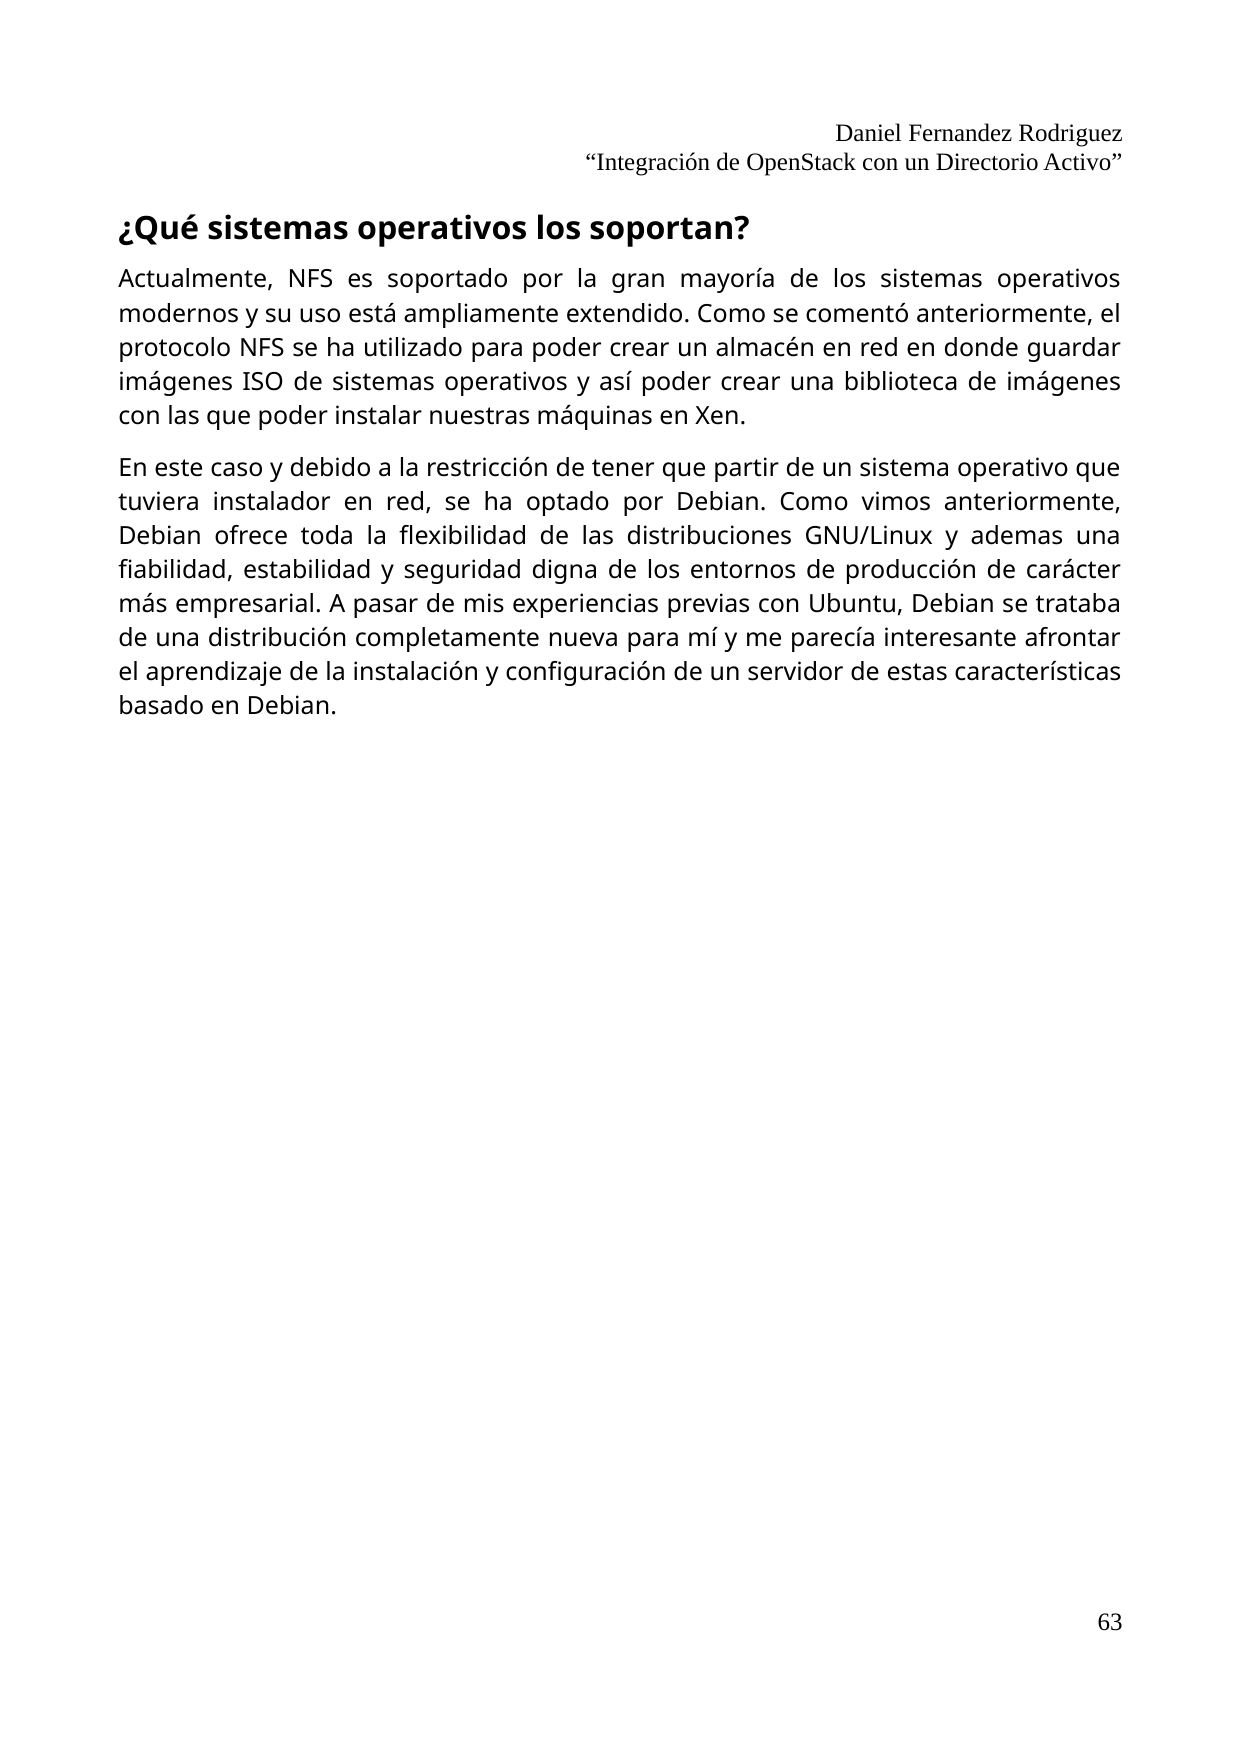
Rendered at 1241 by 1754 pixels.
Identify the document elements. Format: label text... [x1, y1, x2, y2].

subtitle ¿Qué sistemas operativos los soportan? [118, 205, 1122, 249]
text En este caso y debido a la restricción de tener que partir de un sistema operativo que tuviera instalador en red, se ha optado por Debian. Como vimos anteriormente, Debian ofrece toda la flexibilidad de las distribuciones GNU/Linux y ademas una fiabilidad, estabilidad y seguridad digna de los entornos de producción de carácter más empresarial. A pasar de mis experiencias previas con Ubuntu, Debian se trataba de una distribución completamente nueva para mí y me parecía interesante afrontar el aprendizaje de la instalación y configuración de un servidor de estas características basado en Debian. [118, 449, 1122, 722]
text Actualmente, NFS es soportado por la gran mayoría de los sistemas operativos modernos y su uso está ampliamente extendido. Como se comentó anteriormente, el protocolo NFS se ha utilizado para poder crear un almacén en red en donde guardar imágenes ISO de sistemas operativos y así poder crear una biblioteca de imágenes con las que poder instalar nuestras máquinas en Xen. [118, 261, 1122, 431]
